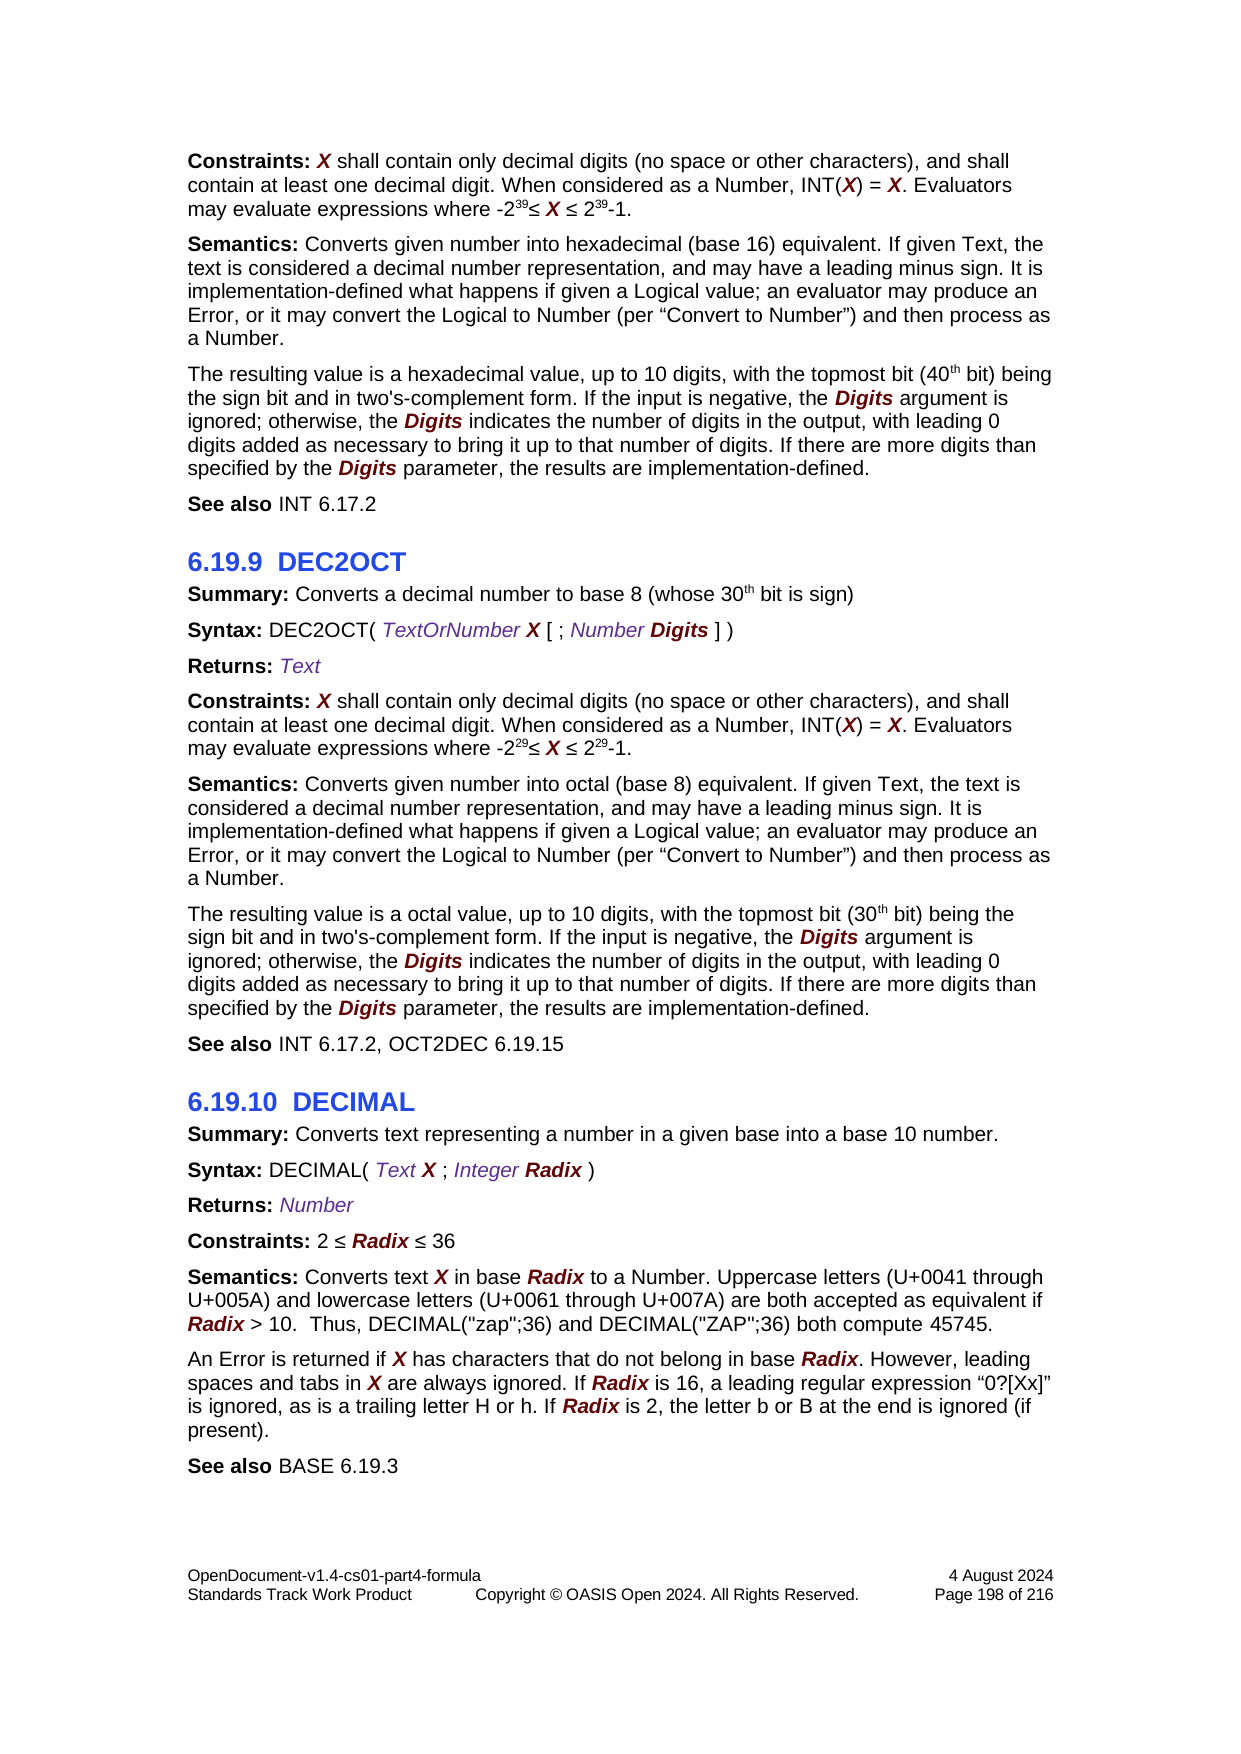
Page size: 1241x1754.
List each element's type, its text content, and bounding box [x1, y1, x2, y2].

text Constraints: X shall contain only decimal digits (no space or other characters), and shall contain at least one decimal digit. When considered as a Number, INT(X) = X. Evaluators may evaluate expressions where -239≤ X ≤ 239-1. [187, 150, 1053, 221]
text See also BASE 6.19.3 [187, 1454, 1053, 1478]
text The resulting value is a hexadecimal value, up to 10 digits, with the topmost bit (40th bit) being the sign bit and in two's-complement form. If the input is negative, the Digits argument is ignored; otherwise, the Digits indicates the number of digits in the output, with leading 0 digits added as necessary to bring it up to that number of digits. If there are more digits than specified by the Digits parameter, the results are implementation-defined. [187, 362, 1053, 480]
text Constraints: X shall contain only decimal digits (no space or other characters), and shall contain at least one decimal digit. When considered as a Number, INT(X) = X. Evaluators may evaluate expressions where -229≤ X ≤ 229-1. [187, 690, 1053, 760]
subtitle DEC2OCT [187, 547, 1053, 577]
text Returns: Number [187, 1194, 1053, 1217]
subtitle DECIMAL [187, 1087, 1053, 1117]
text See also INT 6.17.2 [187, 492, 1053, 516]
text An Error is returned if X has characters that do not belong in base Radix. However, leading spaces and tabs in X are always ignored. If Radix is 16, a leading regular expression “0?[Xx]” is ignored, as is a trailing letter H or h. If Radix is 2, the letter b or B at the end is ignored (if present). [187, 1348, 1053, 1442]
text Summary: Converts text representing a number in a given base into a base 10 number. [187, 1123, 1053, 1146]
text Summary: Converts a decimal number to base 8 (whose 30th bit is sign) [187, 583, 1053, 606]
text Constraints: 2 ≤ Radix ≤ 36 [187, 1229, 1053, 1253]
text Returns: Text [187, 654, 1053, 678]
text Syntax: DEC2OCT( TextOrNumber X [ ; Number Digits ] ) [187, 618, 1053, 642]
text Semantics: Converts given number into octal (base 8) equivalent. If given Text, the text is considered a decimal number representation, and may have a leading minus sign. It is implementation-defined what happens if given a Logical value; an evaluator may produce an Error, or it may convert the Logical to Number (per “Convert to Number”) and then process as a Number. [187, 772, 1053, 890]
text The resulting value is a octal value, up to 10 digits, with the topmost bit (30th bit) being the sign bit and in two's-complement form. If the input is negative, the Digits argument is ignored; otherwise, the Digits indicates the number of digits in the output, with leading 0 digits added as necessary to bring it up to that number of digits. If there are more digits than specified by the Digits parameter, the results are implementation-defined. [187, 902, 1053, 1020]
text Semantics: Converts text X in base Radix to a Number. Uppercase letters (U+0041 through U+005A) and lowercase letters (U+0061 through U+007A) are both accepted as equivalent if Radix > 10. Thus, DECIMAL("zap";36) and DECIMAL("ZAP";36) both compute 45745. [187, 1265, 1053, 1336]
text Semantics: Converts given number into hexadecimal (base 16) equivalent. If given Text, the text is considered a decimal number representation, and may have a leading minus sign. It is implementation-defined what happens if given a Logical value; an evaluator may produce an Error, or it may convert the Logical to Number (per “Convert to Number”) and then process as a Number. [187, 233, 1053, 350]
text See also INT 6.17.2, OCT2DEC 6.19.15 [187, 1032, 1053, 1056]
text Syntax: DECIMAL( Text X ; Integer Radix ) [187, 1158, 1053, 1182]
